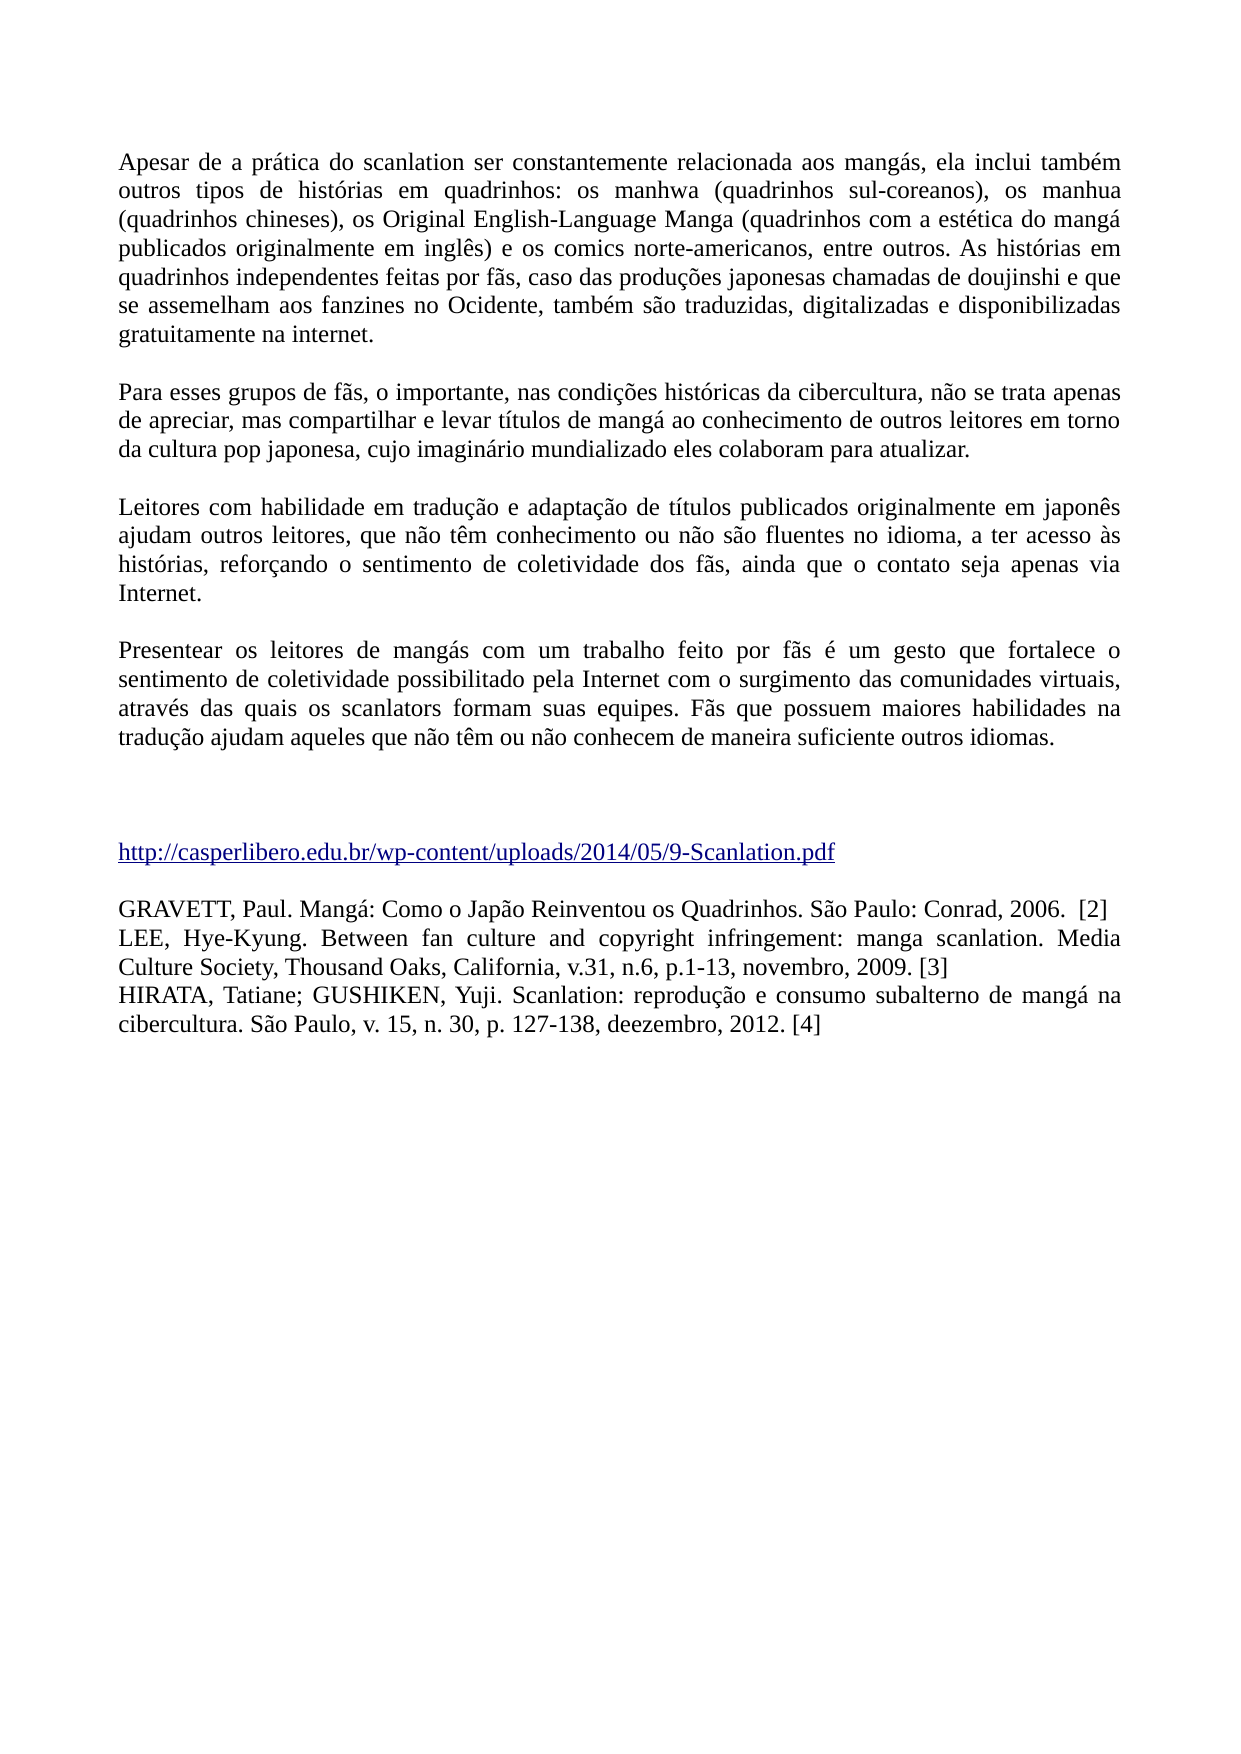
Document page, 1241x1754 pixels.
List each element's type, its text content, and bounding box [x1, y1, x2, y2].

text Para esses grupos de fãs, o importante, nas condições históricas da cibercultura, não se trata apenas de apreciar, mas compartilhar e levar títulos de mangá ao conhecimento de outros leitores em torno da cultura pop japonesa, cujo imaginário mundializado eles colaboram para atualizar. [118, 377, 1122, 463]
text Apesar de a prática do scanlation ser constantemente relacionada aos mangás, ela inclui também outros tipos de histórias em quadrinhos: os manhwa (quadrinhos sul-coreanos), os manhua (quadrinhos chineses), os Original English-Language Manga (quadrinhos com a estética do mangá publicados originalmente em inglês) e os comics norte-americanos, entre outros. As histórias em quadrinhos independentes feitas por fãs, caso das produções japonesas chamadas de doujinshi e que se assemelham aos fanzines no Ocidente, também são traduzidas, digitalizadas e disponibilizadas gratuitamente na internet. [118, 147, 1122, 348]
text HIRATA, Tatiane; GUSHIKEN, Yuji. Scanlation: reprodução e consumo subalterno de mangá na cibercultura. São Paulo, v. 15, n. 30, p. 127-138, deezembro, 2012. [4] [118, 981, 1122, 1038]
text http://casperlibero.edu.br/wp-content/uploads/2014/05/9-Scanlation.pdf [118, 837, 1122, 866]
text GRAVETT, Paul. Mangá: Como o Japão Reinventou os Quadrinhos. São Paulo: Conrad, 2006. [2] [118, 894, 1122, 923]
text LEE, Hye-Kyung. Between fan culture and copyright infringement: manga scanlation. Media Culture Society, Thousand Oaks, California, v.31, n.6, p.1-13, novembro, 2009. [3] [118, 923, 1122, 981]
text Presentear os leitores de mangás com um trabalho feito por fãs é um gesto que fortalece o sentimento de coletividade possibilitado pela Internet com o surgimento das comunidades virtuais, através das quais os scanlators formam suas equipes. Fãs que possuem maiores habilidades na tradução ajudam aqueles que não têm ou não conhecem de maneira suficiente outros idiomas. [118, 636, 1122, 751]
text Leitores com habilidade em tradução e adaptação de títulos publicados originalmente em japonês ajudam outros leitores, que não têm conhecimento ou não são fluentes no idioma, a ter acesso às histórias, reforçando o sentimento de coletividade dos fãs, ainda que o contato seja apenas via Internet. [118, 492, 1122, 607]
